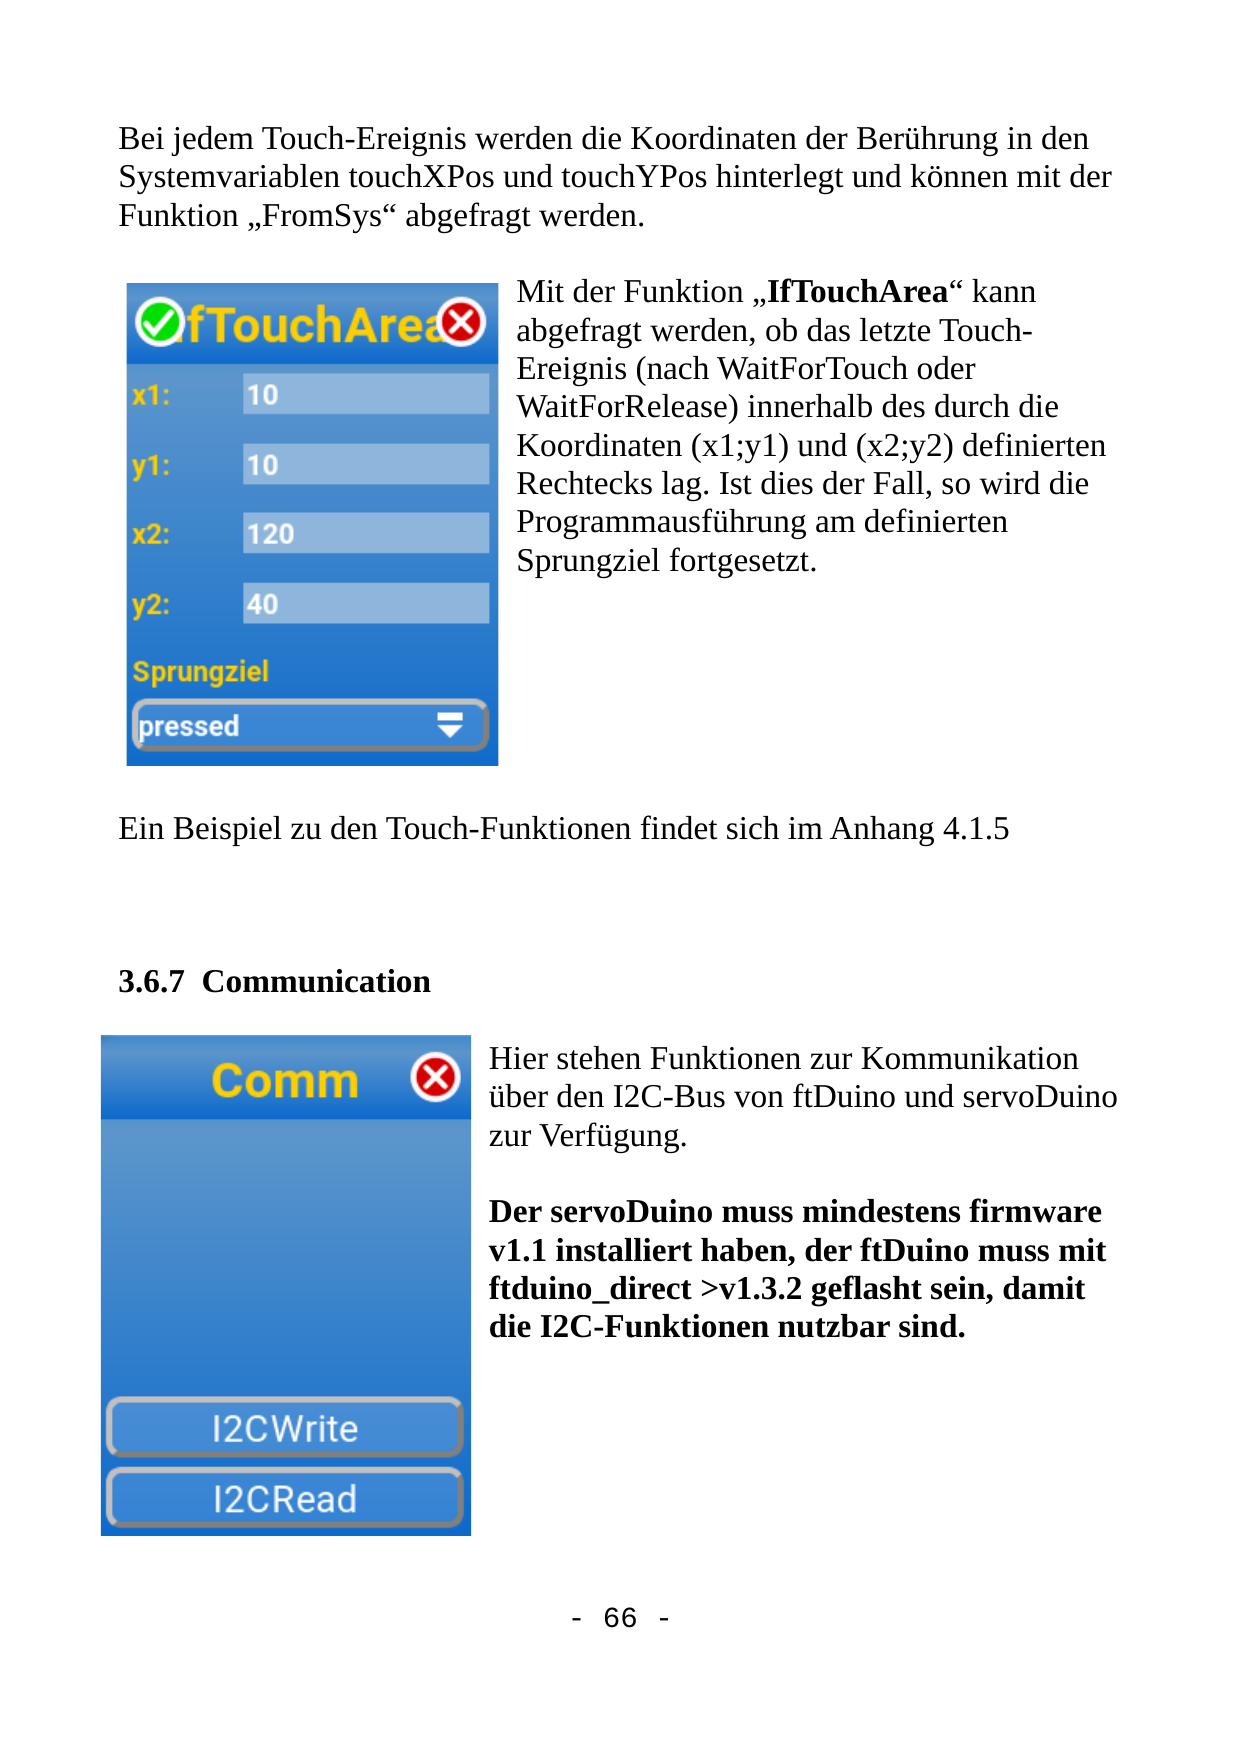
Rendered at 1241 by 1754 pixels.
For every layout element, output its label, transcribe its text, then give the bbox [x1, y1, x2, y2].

text Hier stehen Funktionen zur Kommunikation über den I2C-Bus von ftDuino und servoDuino zur Verfügung. [472, 1038, 1122, 1153]
text Ein Beispiel zu den Touch-Funktionen findet sich im Anhang 4.1.5 [118, 808, 1122, 846]
text Der servoDuino muss mindestens firmware v1.1 installiert haben, der ftDuino muss mit ftduino_direct >v1.3.2 geflasht sein, damit die I2C-Funktionen nutzbar sind. [472, 1191, 1122, 1345]
text 3.6.7 Communication [118, 961, 1122, 1000]
picture [126, 283, 499, 766]
picture [100, 1035, 472, 1536]
text Mit der Funktion „IfTouchArea“ kann abgefragt werden, ob das letzte Touch-Ereignis (nach WaitForTouch oder WaitForRelease) innerhalb des durch die Koordinaten (x1;y1) und (x2;y2) definierten Rechtecks lag. Ist dies der Fall, so wird die Programmausführung am definierten Sprungziel fortgesetzt. [118, 271, 1122, 578]
text Bei jedem Touch-Ereignis werden die Koordinaten der Berührung in den Systemvariablen touchXPos und touchYPos hinterlegt und können mit der Funktion „FromSys“ abgefragt werden. [118, 118, 1122, 233]
